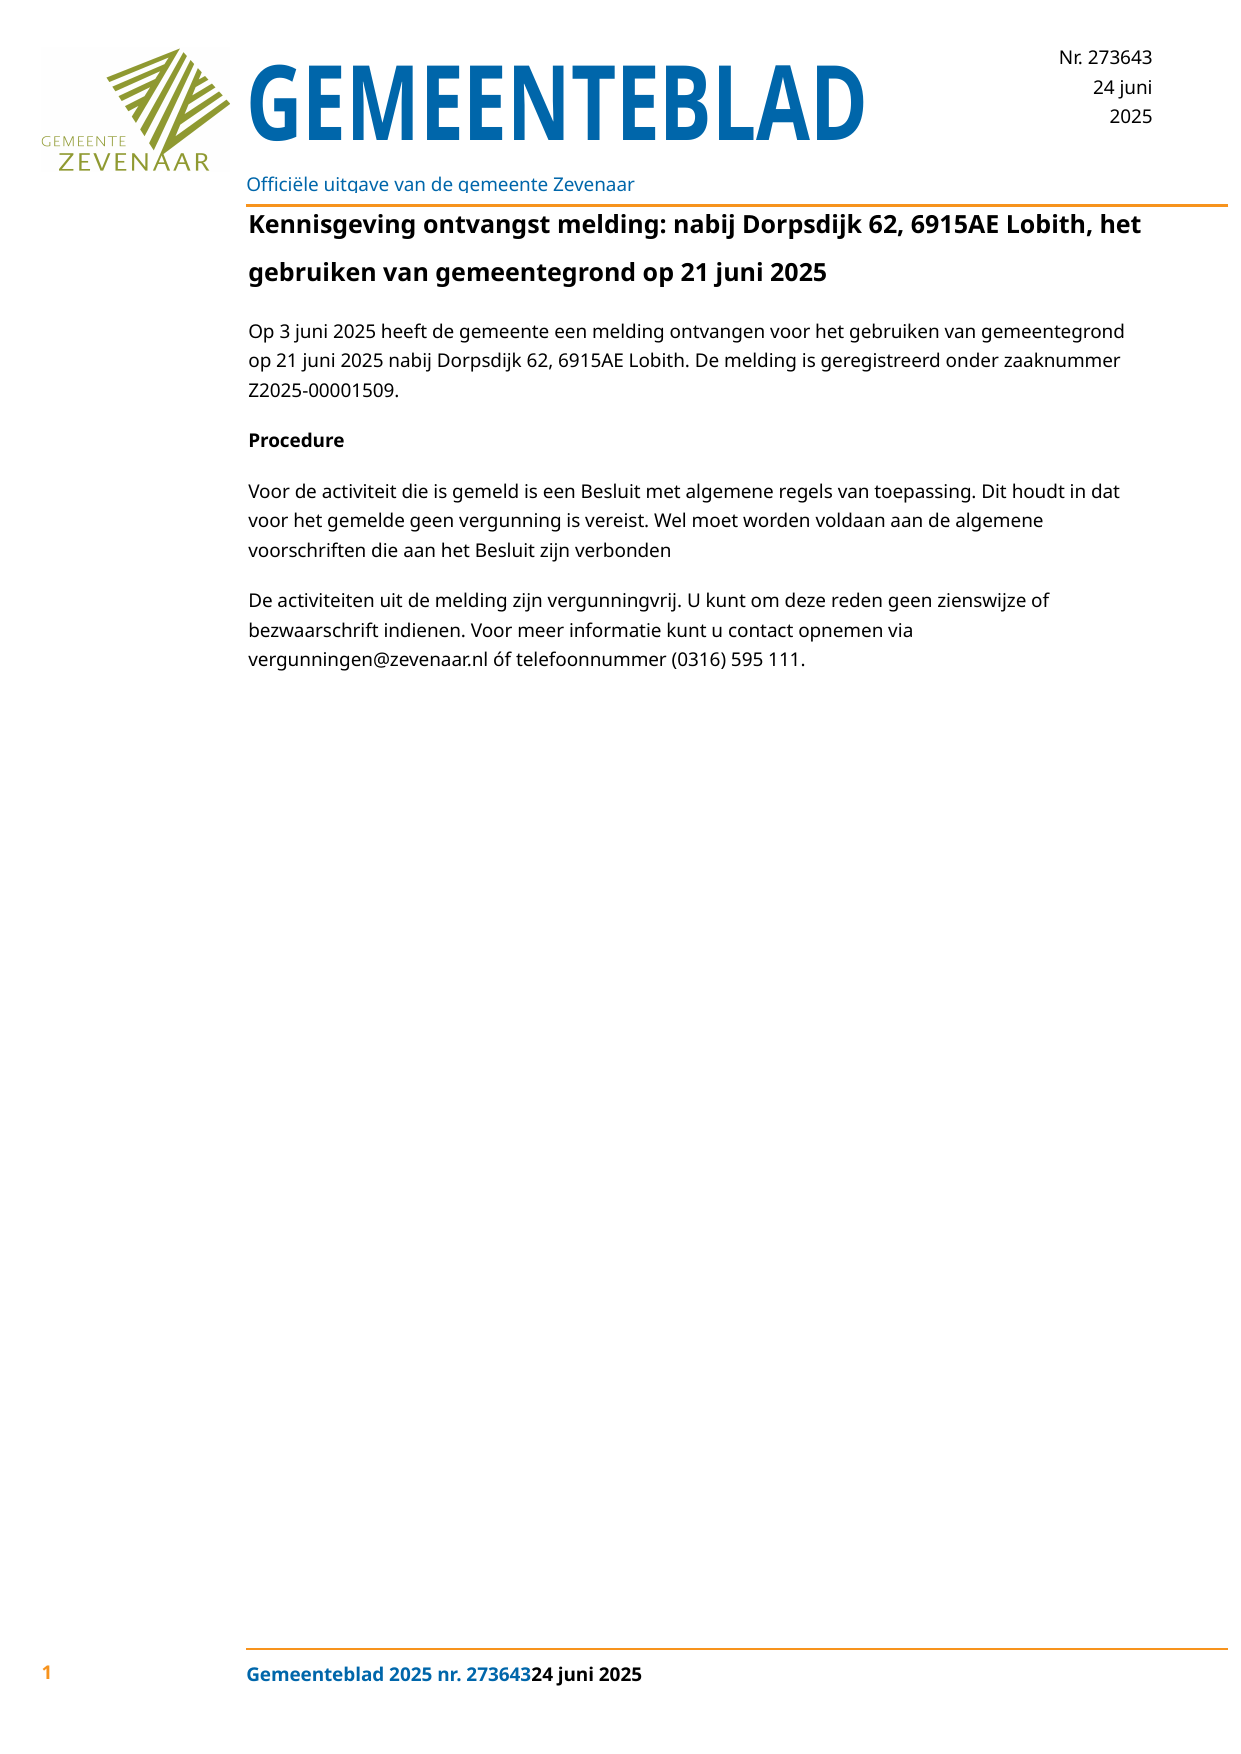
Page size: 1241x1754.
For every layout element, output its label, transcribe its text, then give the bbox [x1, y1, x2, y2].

text Op 3 juni 2025 heeft de gemeente een melding ontvangen voor het gebruiken van gemeentegrond op 21 juni 2025 nabij Dorpsdijk 62, 6915AE Lobith. De melding is geregistreerd onder zaaknummer Z2025-00001509. [248, 318, 1152, 403]
text De activiteiten uit de melding zijn vergunningvrij. U kunt om deze reden geen zienswijze of bezwaarschrift indienen. Voor meer informatie kunt u contact opnemen via vergunningen@zevenaar.nl óf telefoonnummer (0316) 595 111. [248, 587, 1152, 672]
picture [41, 47, 231, 172]
text Voor de activiteit die is gemeld is een Besluit met algemene regels van toepassing. Dit houdt in dat voor het gemelde geen vergunning is vereist. Wel moet worden voldaan aan de algemene voorschriften die aan het Besluit zijn verbonden [248, 478, 1152, 563]
text Procedure [248, 427, 1152, 453]
text Kennisgeving ontvangst melding: nabij Dorpsdijk 62, 6915AE Lobith, het gebruiken van gemeentegrond op 21 juni 2025 [248, 207, 1152, 288]
